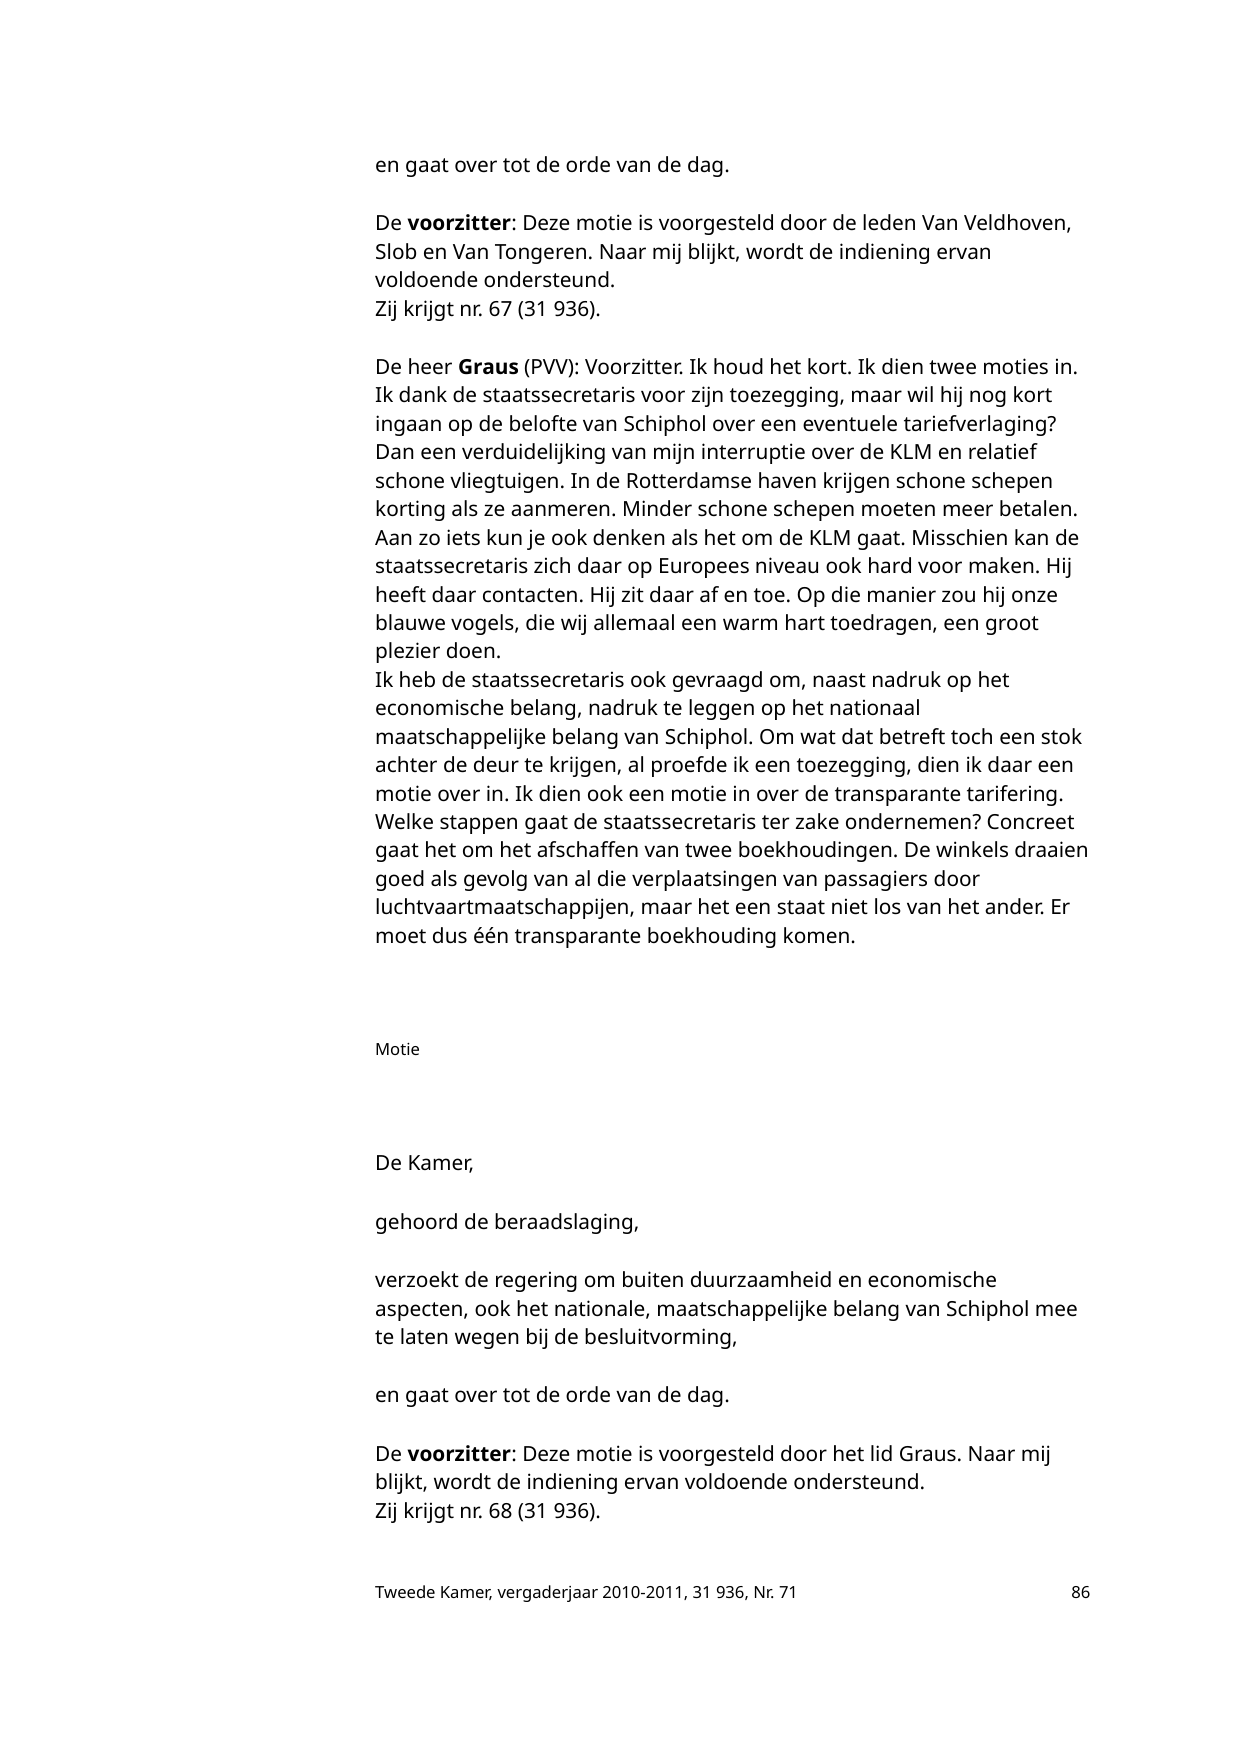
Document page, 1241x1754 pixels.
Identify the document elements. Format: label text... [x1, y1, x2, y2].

text De Kamer, [375, 1148, 1090, 1177]
text Zij krijgt nr. 68 (31 936). [375, 1496, 1090, 1524]
text De heer Graus (PVV): Voorzitter. Ik houd het kort. Ik dien twee moties in. [375, 352, 1090, 381]
text en gaat over tot de orde van de dag. [375, 150, 1090, 178]
text De voorzitter: Deze motie is voorgesteld door de leden Van Veldhoven, Slob en Van Tongeren. Naar mij blijkt, wordt de indiening ervan voldoende ondersteund. [375, 208, 1090, 294]
text en gaat over tot de orde van de dag. [375, 1381, 1090, 1409]
text De voorzitter: Deze motie is voorgesteld door het lid Graus. Naar mij blijkt, wordt de indiening ervan voldoende ondersteund. [375, 1439, 1090, 1496]
text verzoekt de regering om buiten duurzaamheid en economische aspecten, ook het nationale, maatschappelijke belang van Schiphol mee te laten wegen bij de besluitvorming, [375, 1265, 1090, 1351]
table_header Motie [375, 1037, 1090, 1090]
text Ik heb de staatssecretaris ook gevraagd om, naast nadruk op het economische belang, nadruk te leggen op het nationaal maatschappelijke belang van Schiphol. Om wat dat betreft toch een stok achter de deur te krijgen, al proefde ik een toezegging, dien ik daar een motie over in. Ik dien ook een motie in over de transparante tarifering. Welke stappen gaat de staatssecretaris ter zake ondernemen? Concreet gaat het om het afschaffen van twee boekhoudingen. De winkels draaien goed als gevolg van al die verplaatsingen van passagiers door luchtvaartmaatschappijen, maar het een staat niet los van het ander. Er moet dus één transparante boekhouding komen. [375, 665, 1090, 949]
text gehoord de beraadslaging, [375, 1207, 1090, 1235]
text Dan een verduidelijking van mijn interruptie over de KLM en relatief schone vliegtuigen. In de Rotterdamse haven krijgen schone schepen korting als ze aanmeren. Minder schone schepen moeten meer betalen. Aan zo iets kun je ook denken als het om de KLM gaat. Misschien kan de staatssecretaris zich daar op Europees niveau ook hard voor maken. Hij heeft daar contacten. Hij zit daar af en toe. Op die manier zou hij onze blauwe vogels, die wij allemaal een warm hart toedragen, een groot plezier doen. [375, 437, 1090, 665]
text Zij krijgt nr. 67 (31 936). [375, 294, 1090, 322]
text Ik dank de staatssecretaris voor zijn toezegging, maar wil hij nog kort ingaan op de belofte van Schiphol over een eventuele tariefverlaging? [375, 381, 1090, 437]
